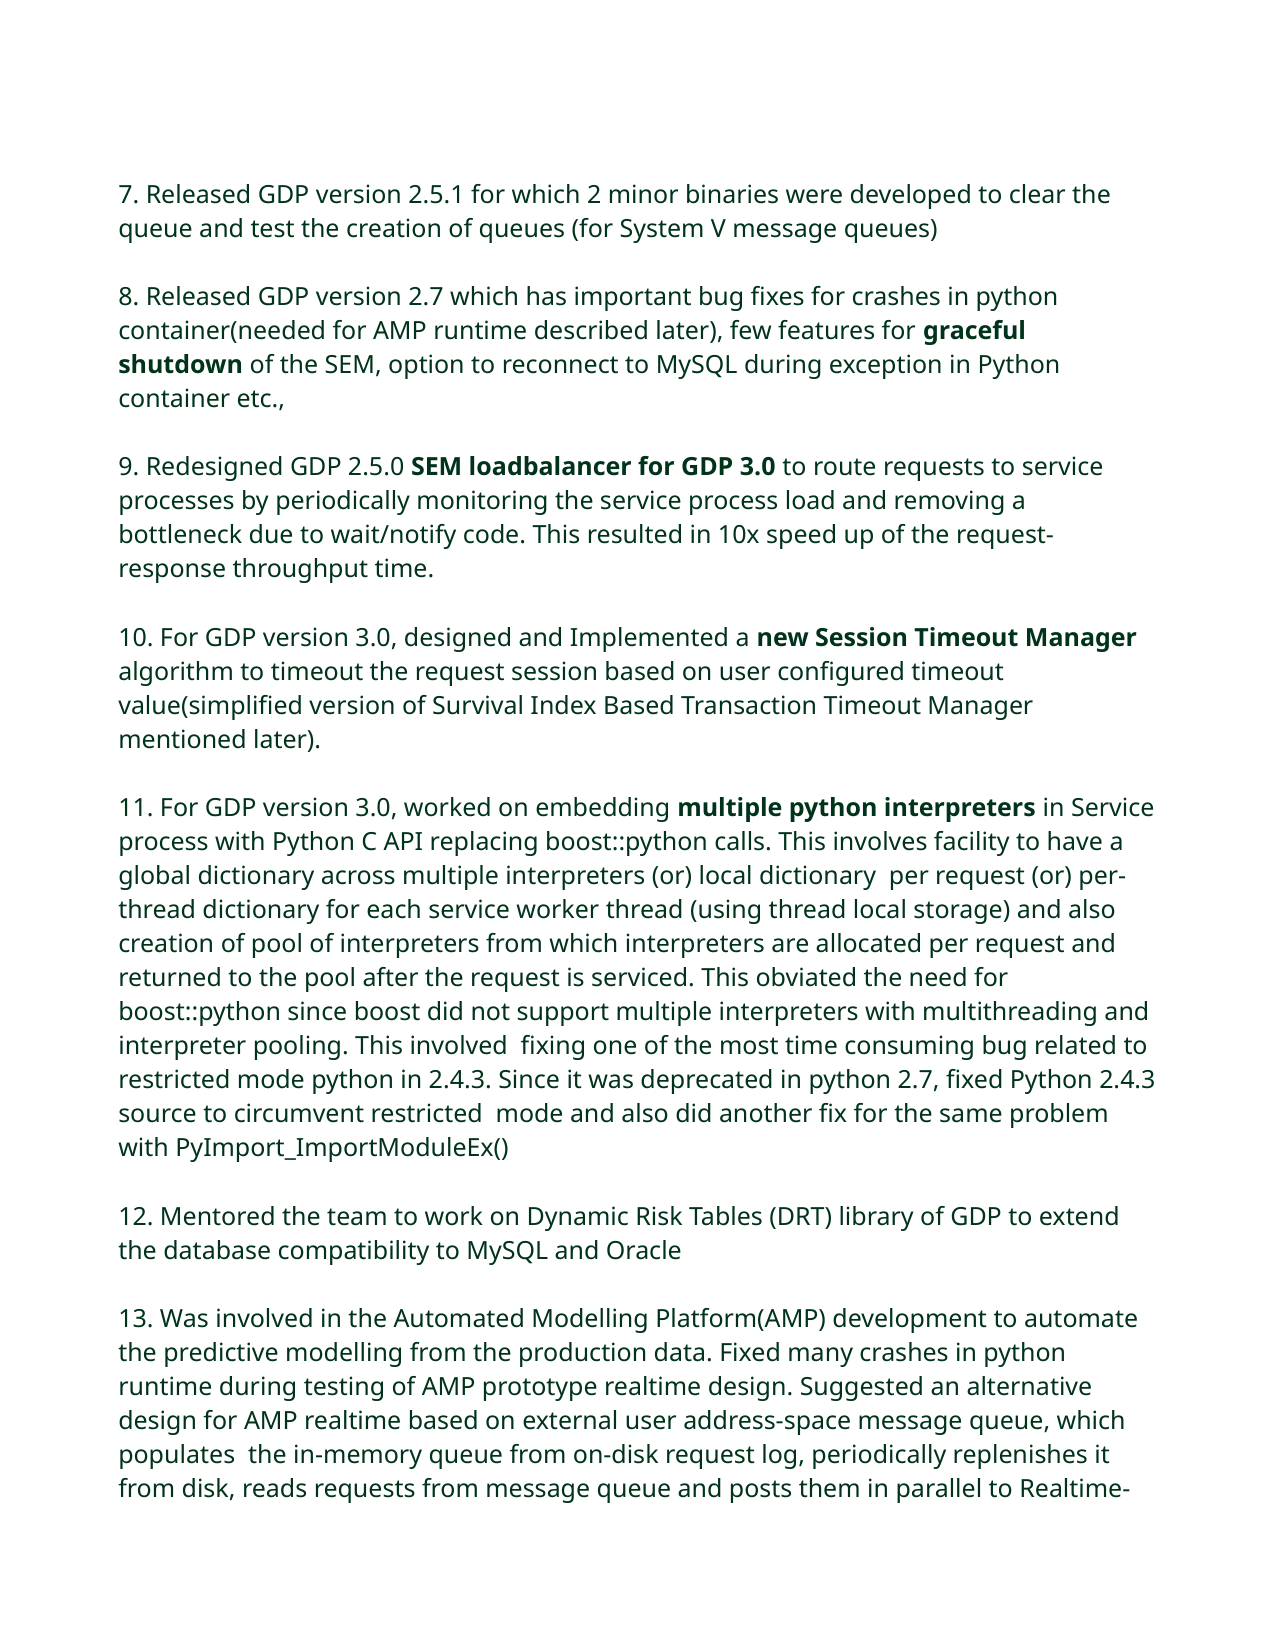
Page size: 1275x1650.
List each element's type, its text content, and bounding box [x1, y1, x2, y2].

text 7. Released GDP version 2.5.1 for which 2 minor binaries were developed to clear the queue and test the creation of queues (for System V message queues) [118, 176, 1157, 244]
text 12. Mentored the team to work on Dynamic Risk Tables (DRT) library of GDP to extend the database compatibility to MySQL and Oracle [118, 1198, 1157, 1266]
text 13. Was involved in the Automated Modelling Platform(AMP) development to automate the predictive modelling from the production data. Fixed many crashes in python runtime during testing of AMP prototype realtime design. Suggested an alternative design for AMP realtime based on external user address-space message queue, which populates the in-memory queue from on-disk request log, periodically replenishes it from disk, reads requests from message queue and posts them in parallel to Realtime- [118, 1300, 1157, 1505]
text 9. Redesigned GDP 2.5.0 SEM loadbalancer for GDP 3.0 to route requests to service processes by periodically monitoring the service process load and removing a bottleneck due to wait/notify code. This resulted in 10x speed up of the request-response throughput time. [118, 449, 1157, 585]
text 8. Released GDP version 2.7 which has important bug fixes for crashes in python container(needed for AMP runtime described later), few features for graceful shutdown of the SEM, option to reconnect to MySQL during exception in Python container etc., [118, 278, 1157, 415]
text 10. For GDP version 3.0, designed and Implemented a new Session Timeout Manager algorithm to timeout the request session based on user configured timeout value(simplified version of Survival Index Based Transaction Timeout Manager mentioned later). [118, 619, 1157, 755]
text 11. For GDP version 3.0, worked on embedding multiple python interpreters in Service process with Python C API replacing boost::python calls. This involves facility to have a global dictionary across multiple interpreters (or) local dictionary per request (or) per-thread dictionary for each service worker thread (using thread local storage) and also creation of pool of interpreters from which interpreters are allocated per request and returned to the pool after the request is serviced. This obviated the need for boost::python since boost did not support multiple interpreters with multithreading and interpreter pooling. This involved fixing one of the most time consuming bug related to restricted mode python in 2.4.3. Since it was deprecated in python 2.7, fixed Python 2.4.3 source to circumvent restricted mode and also did another fix for the same problem with PyImport_ImportModuleEx() [118, 789, 1157, 1164]
